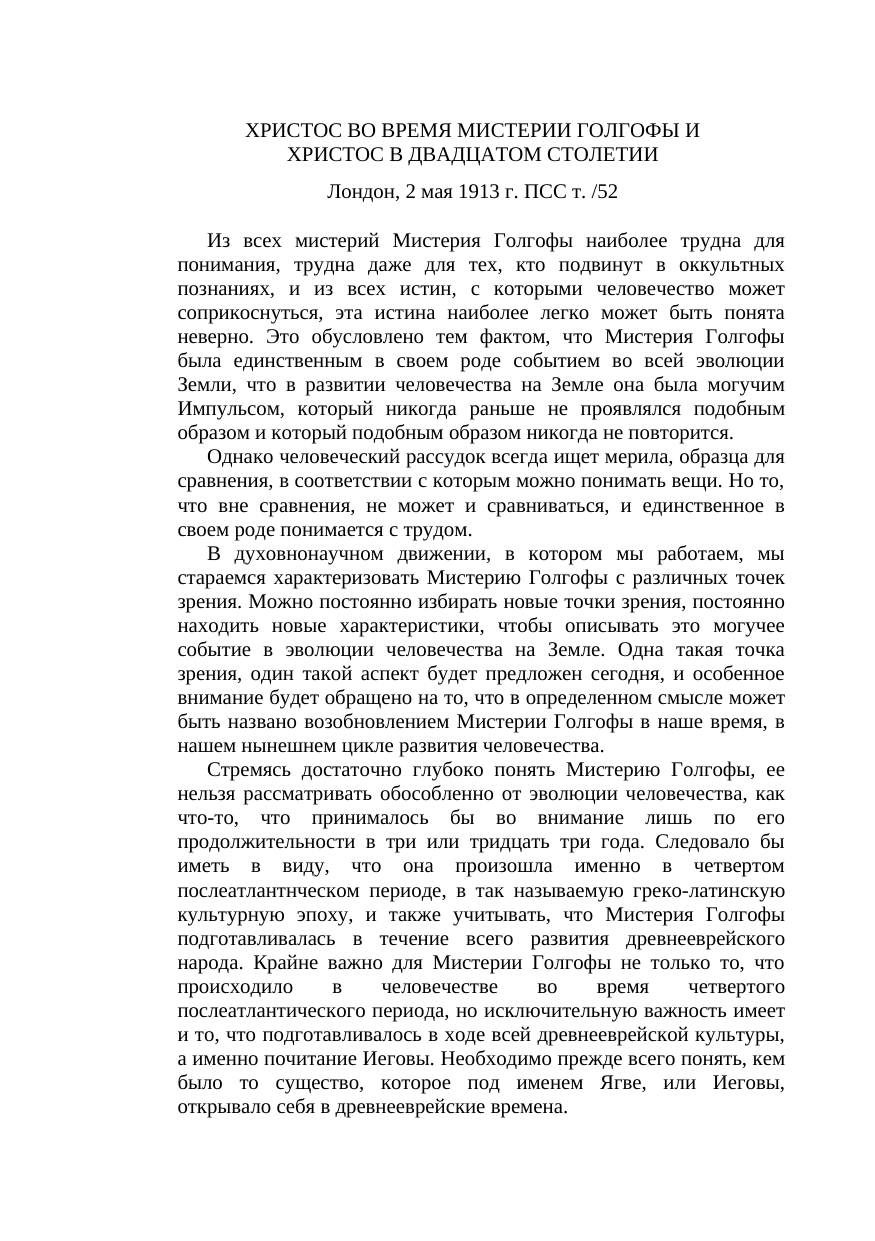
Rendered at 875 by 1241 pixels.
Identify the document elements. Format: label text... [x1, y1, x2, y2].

text Из всех мистерий Мистерия Голгофы наиболее трудна для понимания, трудна даже для тех, кто подвинут в оккультных познаниях, и из всех истин, с которыми человечество может соприкоснуться, эта истина наиболее легко может быть понята неверно. Это обусловлено тем фактом, что Мистерия Голгофы была единственным в своем роде событием во всей эволюции Земли, что в развитии человечества на Земле она была могучим Импульсом, который никогда раньше не проявлялся подобным образом и который подобным образом никогда не повторится. [177, 228, 786, 444]
text Однако человеческий рассудок всегда ищет мерила, образца для сравнения, в соответствии с которым можно понимать вещи. Но то, что вне сравнения, не может и сравниваться, и единственное в своем роде понимается с трудом. [177, 444, 786, 541]
text ХРИСТОС ВО ВРЕМЯ МИСТЕРИИ ГОЛГОФЫ И ХРИСТОС В ДВАДЦАТОМ СТОЛЕТИИ [236, 118, 709, 166]
text В духовнонаучном движении, в котором мы работаем, мы стараемся характеризовать Мистерию Голгофы с различных точек зрения. Можно постоянно избирать новые точки зрения, постоянно находить новые характеристики, чтобы описывать это могучее событие в эволюции человечества на Земле. Одна такая точка зрения, один такой аспект будет предложен сегодня, и особенное внимание будет обращено на то, что в определенном смысле может быть названо возобновлением Мистерии Голгофы в наше время, в нашем нынешнем цикле развития человечества. [177, 541, 786, 757]
text Лондон, 2 мая 1913 г. ПСС т. /52 [236, 179, 709, 203]
text Стремясь достаточно глубоко понять Мистерию Голгофы, ее нельзя рассматривать обособленно от эволюции человечества, как что-то, что принималось бы во внимание лишь по его продолжительности в три или тридцать три года. Следовало бы иметь в виду, что она произошла именно в четвертом послеатлантнческом периоде, в так называемую греко-латинскую культурную эпоху, и также учитывать, что Мистерия Голгофы подготавливалась в течение всего развития древнееврейского народа. Крайне важно для Мистерии Голгофы не только то, что происходило в человечестве во время четвертого послеатлантического периода, но исключительную важность имеет и то, что подготавливалось в ходе всей древнееврейской культуры, а именно почитание Иеговы. Необходимо прежде всего понять, кем было то существо, которое под именем Ягве, или Иеговы, открывало себя в древнееврейские времена. [177, 757, 786, 1118]
